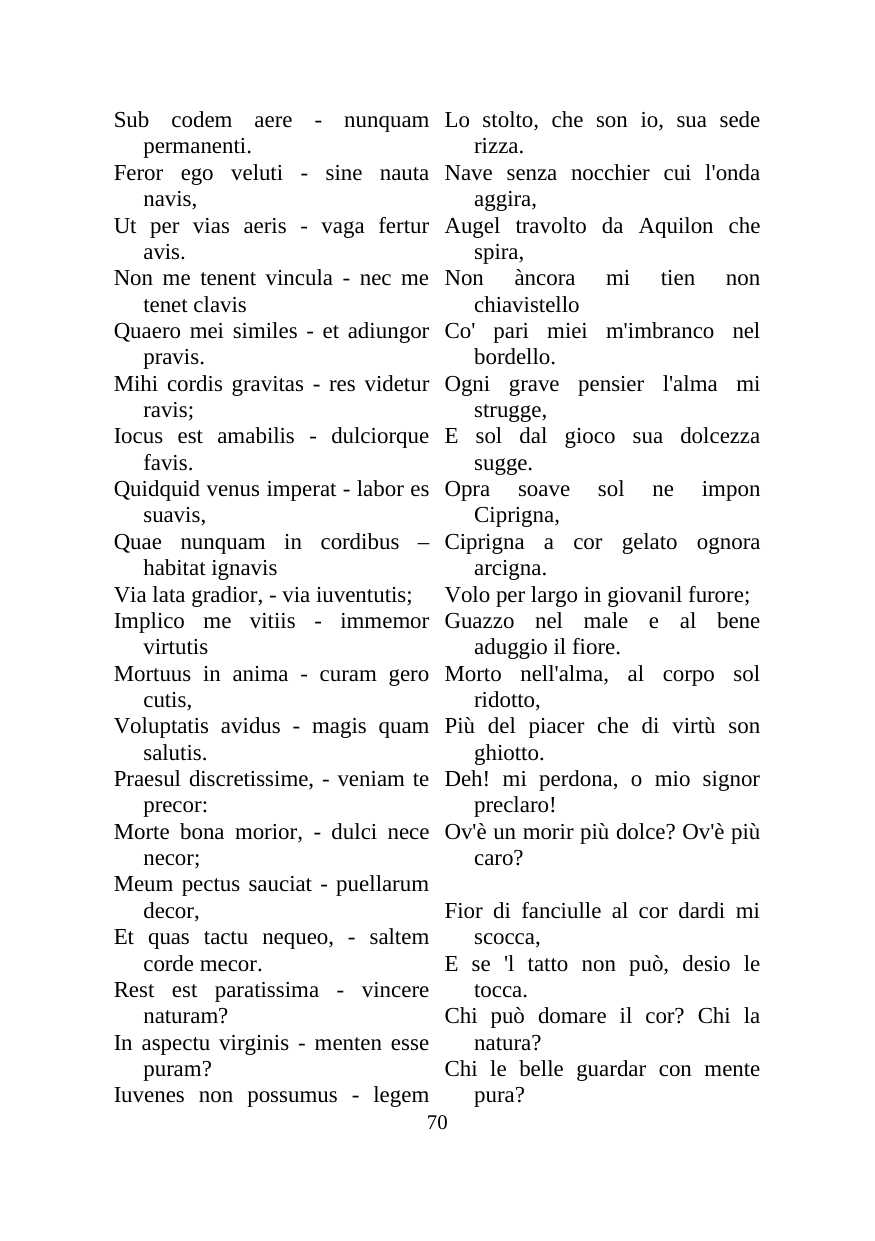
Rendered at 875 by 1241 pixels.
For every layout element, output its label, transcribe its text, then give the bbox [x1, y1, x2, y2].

table_header Sub codem aere - nunquam permanenti. Feror ego veluti - sine nauta navis, Ut per vias aeris - vaga fertur avis. Non me tenent vincula - nec me tenet clavis Quaero mei similes - et adiungor pravis. Mihi cordis gravitas - res videtur ravis; Iocus est amabilis - dulciorque favis. Quidquid venus imperat - labor es suavis, Quae nunquam in cordibus – habitat ignavis [106, 106, 437, 581]
table_cell Via lata gradior, - via iuventutis; Implico me vitiis - immemor virtutis Mortuus in anima - curam gero cutis, Voluptatis avidus - magis quam salutis. Praesul discretissime, - veniam te precor: Morte bona morior, - dulci nece necor; Meum pectus sauciat - puellarum decor, Et quas tactu nequeo, - saltem corde mecor. Rest est paratissima - vincere naturam? In aspectu virginis - menten esse puram? Iuvenes non possumus - legem [106, 581, 437, 1108]
table_cell Volo per largo in giovanil furore; Guazzo nel male e al bene aduggio il fiore. Morto nell'alma, al corpo sol ridotto, Più del piacer che di virtù son ghiotto. Deh! mi perdona, o mio signor preclaro! Ov'è un morir più dolce? Ov'è più caro? Fior di fanciulle al cor dardi mi scocca, E se 'l tatto non può, desio le tocca. Chi può domare il cor? Chi la natura? Chi le belle guardar con mente pura? [437, 581, 768, 1108]
table_header Lo stolto, che son io, sua sede rizza. Nave senza nocchier cui l'onda aggira, Augel travolto da Aquilon che spira, Non àncora mi tien non chiavistello Co' pari miei m'imbranco nel bordello. Ogni grave pensier l'alma mi strugge, E sol dal gioco sua dolcezza sugge. Opra soave sol ne impon Ciprigna, Ciprigna a cor gelato ognora arcigna. [437, 106, 768, 581]
